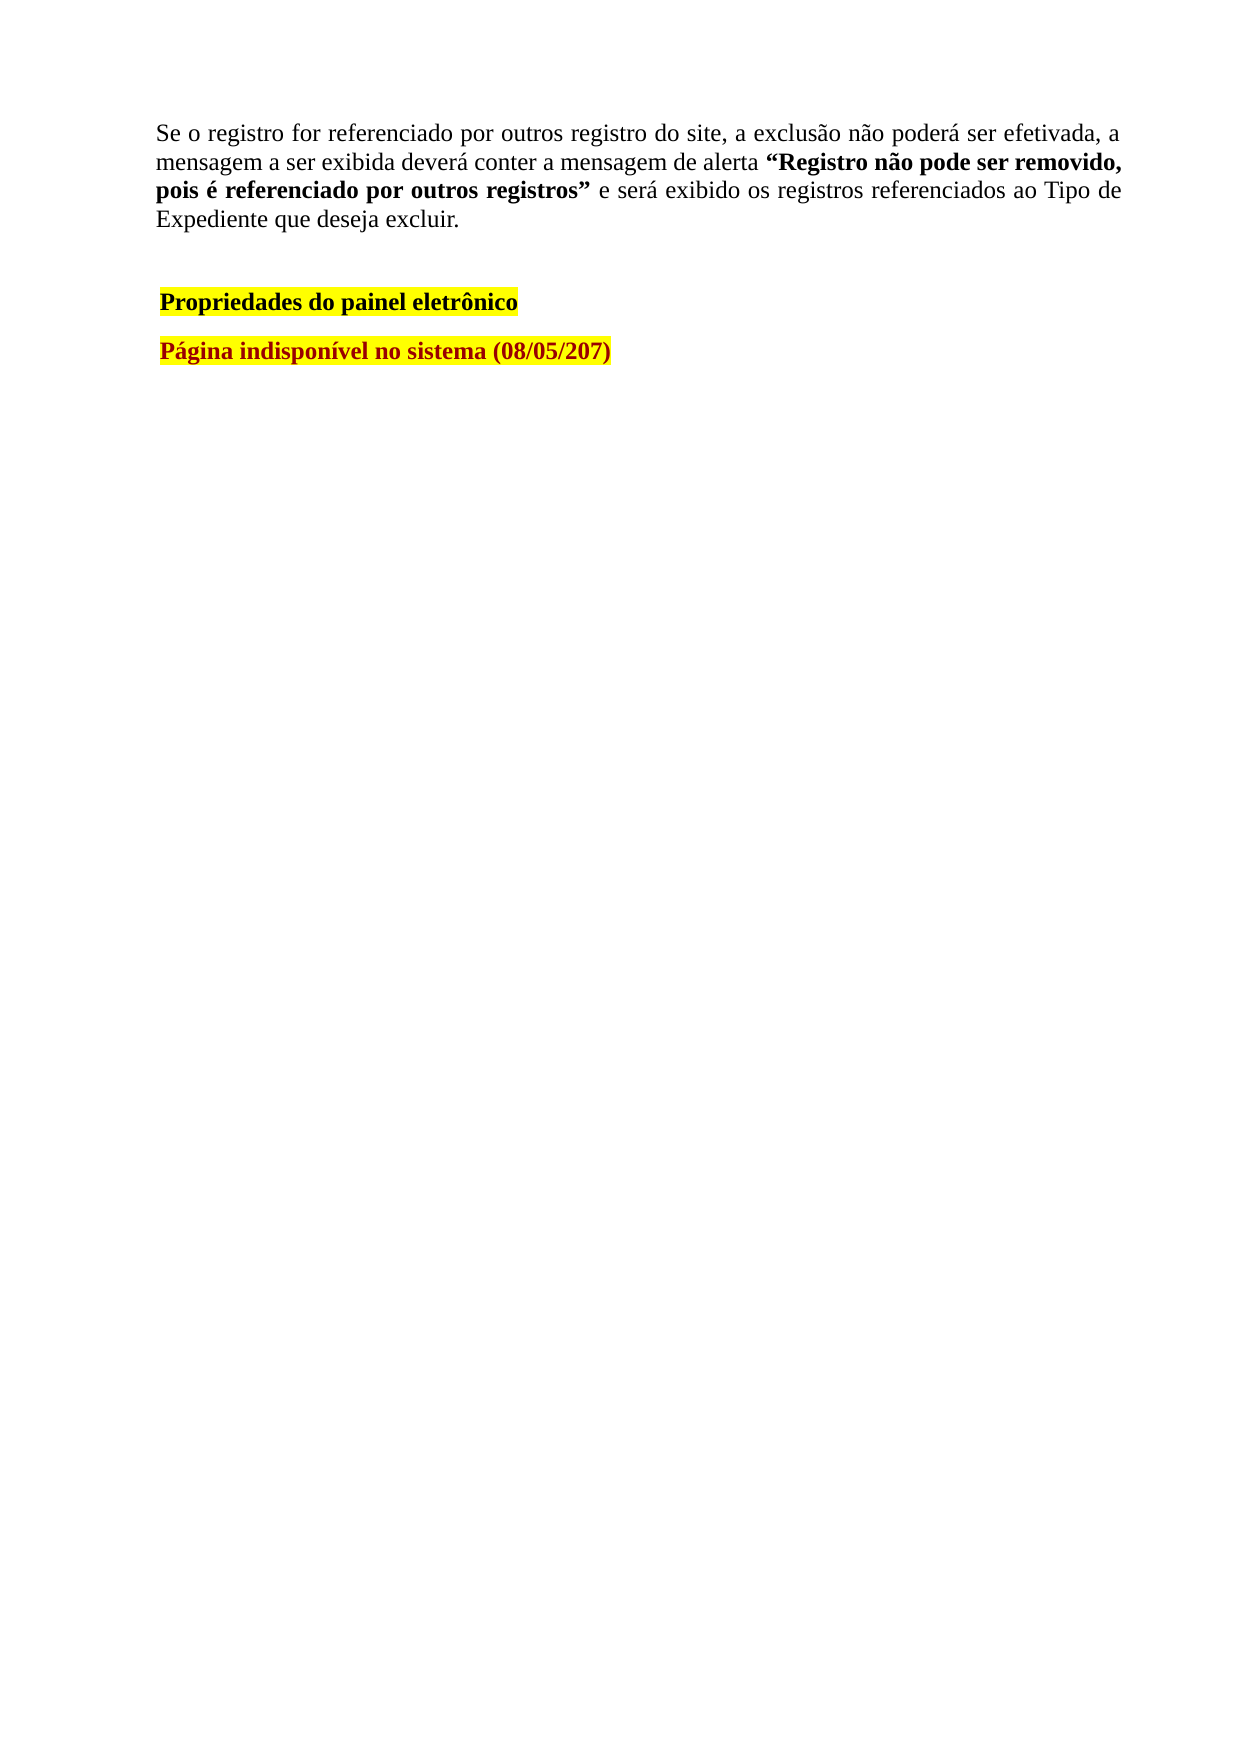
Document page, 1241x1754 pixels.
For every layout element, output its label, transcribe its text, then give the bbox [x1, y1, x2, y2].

text Propriedades do painel eletrônico [159, 287, 1122, 316]
text Página indisponível no sistema (08/05/207) [159, 336, 1122, 365]
text Se o registro for referenciado por outros registro do site, a exclusão não poderá ser efetivada, a mensagem a ser exibida deverá conter a mensagem de alerta “Registro não pode ser removido, pois é referenciado por outros registros” e será exibido os registros referenciados ao Tipo de Expediente que deseja excluir. [156, 118, 1122, 233]
